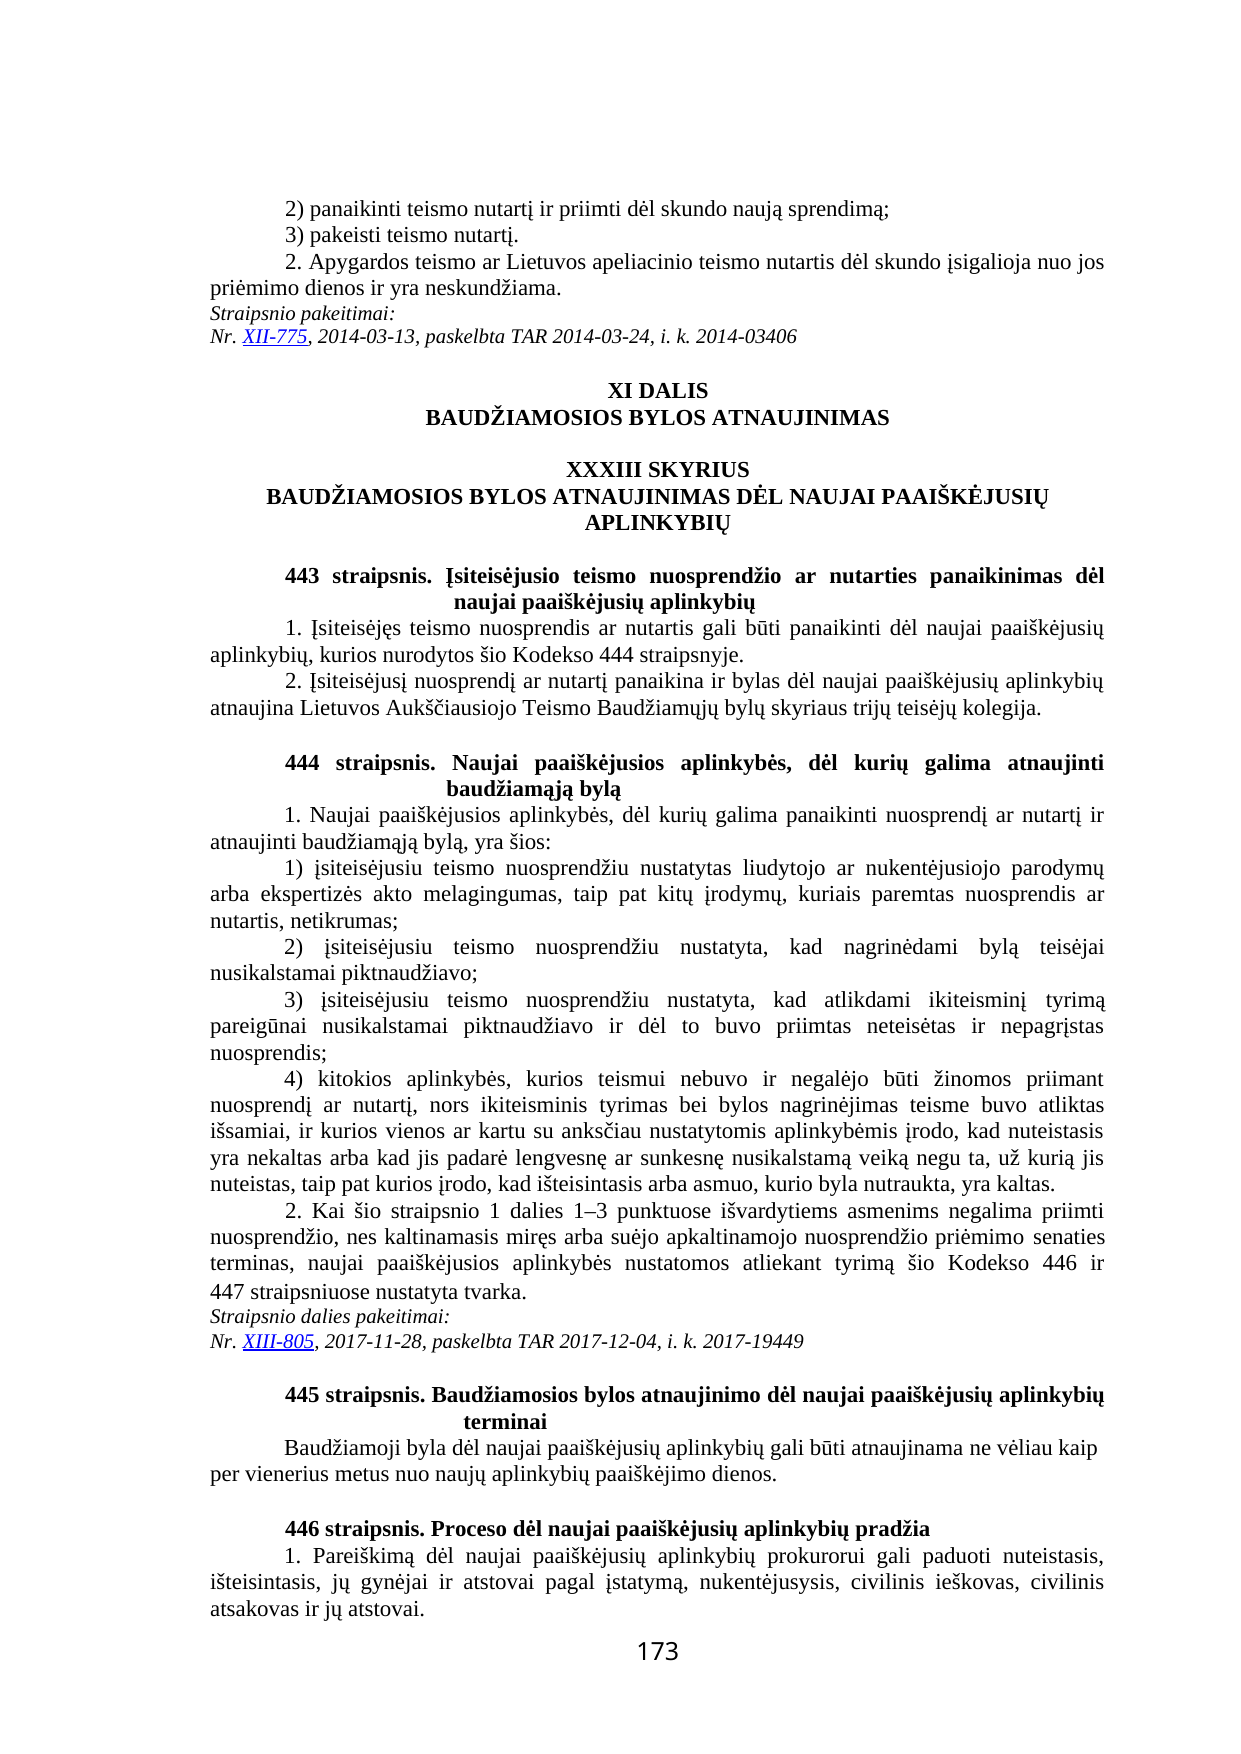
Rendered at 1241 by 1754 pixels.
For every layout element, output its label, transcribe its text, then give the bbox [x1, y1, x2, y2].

text 3) pakeisti teismo nutartį. [210, 221, 1106, 248]
subtitle XI DALIS [210, 377, 1106, 404]
text Baudžiamoji byla dėl naujai paaiškėjusių aplinkybių gali būti atnaujinama ne vėliau kaip per vienerius metus nuo naujų aplinkybių paaiškėjimo dienos. [210, 1434, 1106, 1487]
text XXXIII skyrius [210, 456, 1106, 483]
text 445 straipsnis. Baudžiamosios bylos atnaujinimo dėl naujai paaiškėjusių aplinkybių terminai [285, 1381, 1106, 1434]
subtitle BAUDŽIAMOSIOS BYLOS ATNAUJINIMAS [210, 404, 1106, 430]
text 1. Naujai paaiškėjusios aplinkybės, dėl kurių galima panaikinti nuosprendį ar nutartį ir atnaujinti baudžiamąją bylą, yra šios: [210, 801, 1106, 854]
text 446 straipsnis. Proceso dėl naujai paaiškėjusių aplinkybių pradžia [210, 1516, 1106, 1542]
text 1. Įsiteisėjęs teismo nuosprendis ar nutartis gali būti panaikinti dėl naujai paaiškėjusių aplinkybių, kurios nurodytos šio Kodekso 444 straipsnyje. [210, 614, 1106, 667]
text Straipsnio pakeitimai: [210, 300, 1106, 324]
text 2. Kai šio straipsnio 1 dalies 1–3 punktuose išvardytiems asmenims negalima priimti nuosprendžio, nes kaltinamasis miręs arba suėjo apkaltinamojo nuosprendžio priėmimo senaties terminas, naujai paaiškėjusios aplinkybės nustatomos atliekant tyrimą šio Kodekso 446 ir 447 straipsniuose nustatyta tvarka. [210, 1197, 1106, 1304]
text 443 straipsnis. Įsiteisėjusio teismo nuosprendžio ar nutarties panaikinimas dėl naujai paaiškėjusių aplinkybių [285, 562, 1106, 614]
text Nr. XIII-805, 2017-11-28, paskelbta TAR 2017-12-04, i. k. 2017-19449 [210, 1328, 1106, 1353]
text 1. Pareiškimą dėl naujai paaiškėjusių aplinkybių prokurorui gali paduoti nuteistasis, išteisintasis, jų gynėjai ir atstovai pagal įstatymą, nukentėjusysis, civilinis ieškovas, civilinis atsakovas ir jų atstovai. [210, 1542, 1106, 1621]
text 3) įsiteisėjusiu teismo nuosprendžiu nustatyta, kad atlikdami ikiteisminį tyrimą pareigūnai nusikalstamai piktnaudžiavo ir dėl to buvo priimtas neteisėtas ir nepagrįstas nuosprendis; [210, 986, 1106, 1065]
text 2. Apygardos teismo ar Lietuvos apeliacinio teismo nutartis dėl skundo įsigalioja nuo jos priėmimo dienos ir yra neskundžiama. [210, 248, 1106, 300]
text Nr. XII-775, 2014-03-13, paskelbta TAR 2014-03-24, i. k. 2014-03406 [210, 324, 1106, 348]
text 4) kitokios aplinkybės, kurios teismui nebuvo ir negalėjo būti žinomos priimant nuosprendį ar nutartį, nors ikiteisminis tyrimas bei bylos nagrinėjimas teisme buvo atliktas išsamiai, ir kurios vienos ar kartu su anksčiau nustatytomis aplinkybėmis įrodo, kad nuteistasis yra nekaltas arba kad jis padarė lengvesnę ar sunkesnę nusikalstamą veiką negu ta, už kurią jis nuteistas, taip pat kurios įrodo, kad išteisintasis arba asmuo, kurio byla nutraukta, yra kaltas. [210, 1065, 1106, 1197]
text 2) įsiteisėjusiu teismo nuosprendžiu nustatyta, kad nagrinėdami bylą teisėjai nusikalstamai piktnaudžiavo; [210, 933, 1106, 986]
text Straipsnio dalies pakeitimai: [210, 1304, 1106, 1328]
text Baudžiamosios bylos atnaujinimas dėl naujai paaiškėjusių aplinkybių [210, 483, 1106, 535]
text 2) panaikinti teismo nutartį ir priimti dėl skundo naują sprendimą; [210, 195, 1106, 221]
text 2. Įsiteisėjusį nuosprendį ar nutartį panaikina ir bylas dėl naujai paaiškėjusių aplinkybių atnaujina Lietuvos Aukščiausiojo Teismo Baudžiamųjų bylų skyriaus trijų teisėjų kolegija. [210, 667, 1106, 720]
text 1) įsiteisėjusiu teismo nuosprendžiu nustatytas liudytojo ar nukentėjusiojo parodymų arba ekspertizės akto melagingumas, taip pat kitų įrodymų, kuriais paremtas nuosprendis ar nutartis, netikrumas; [210, 854, 1106, 933]
text 444 straipsnis. Naujai paaiškėjusios aplinkybės, dėl kurių galima atnaujinti baudžiamąją bylą [285, 749, 1106, 801]
